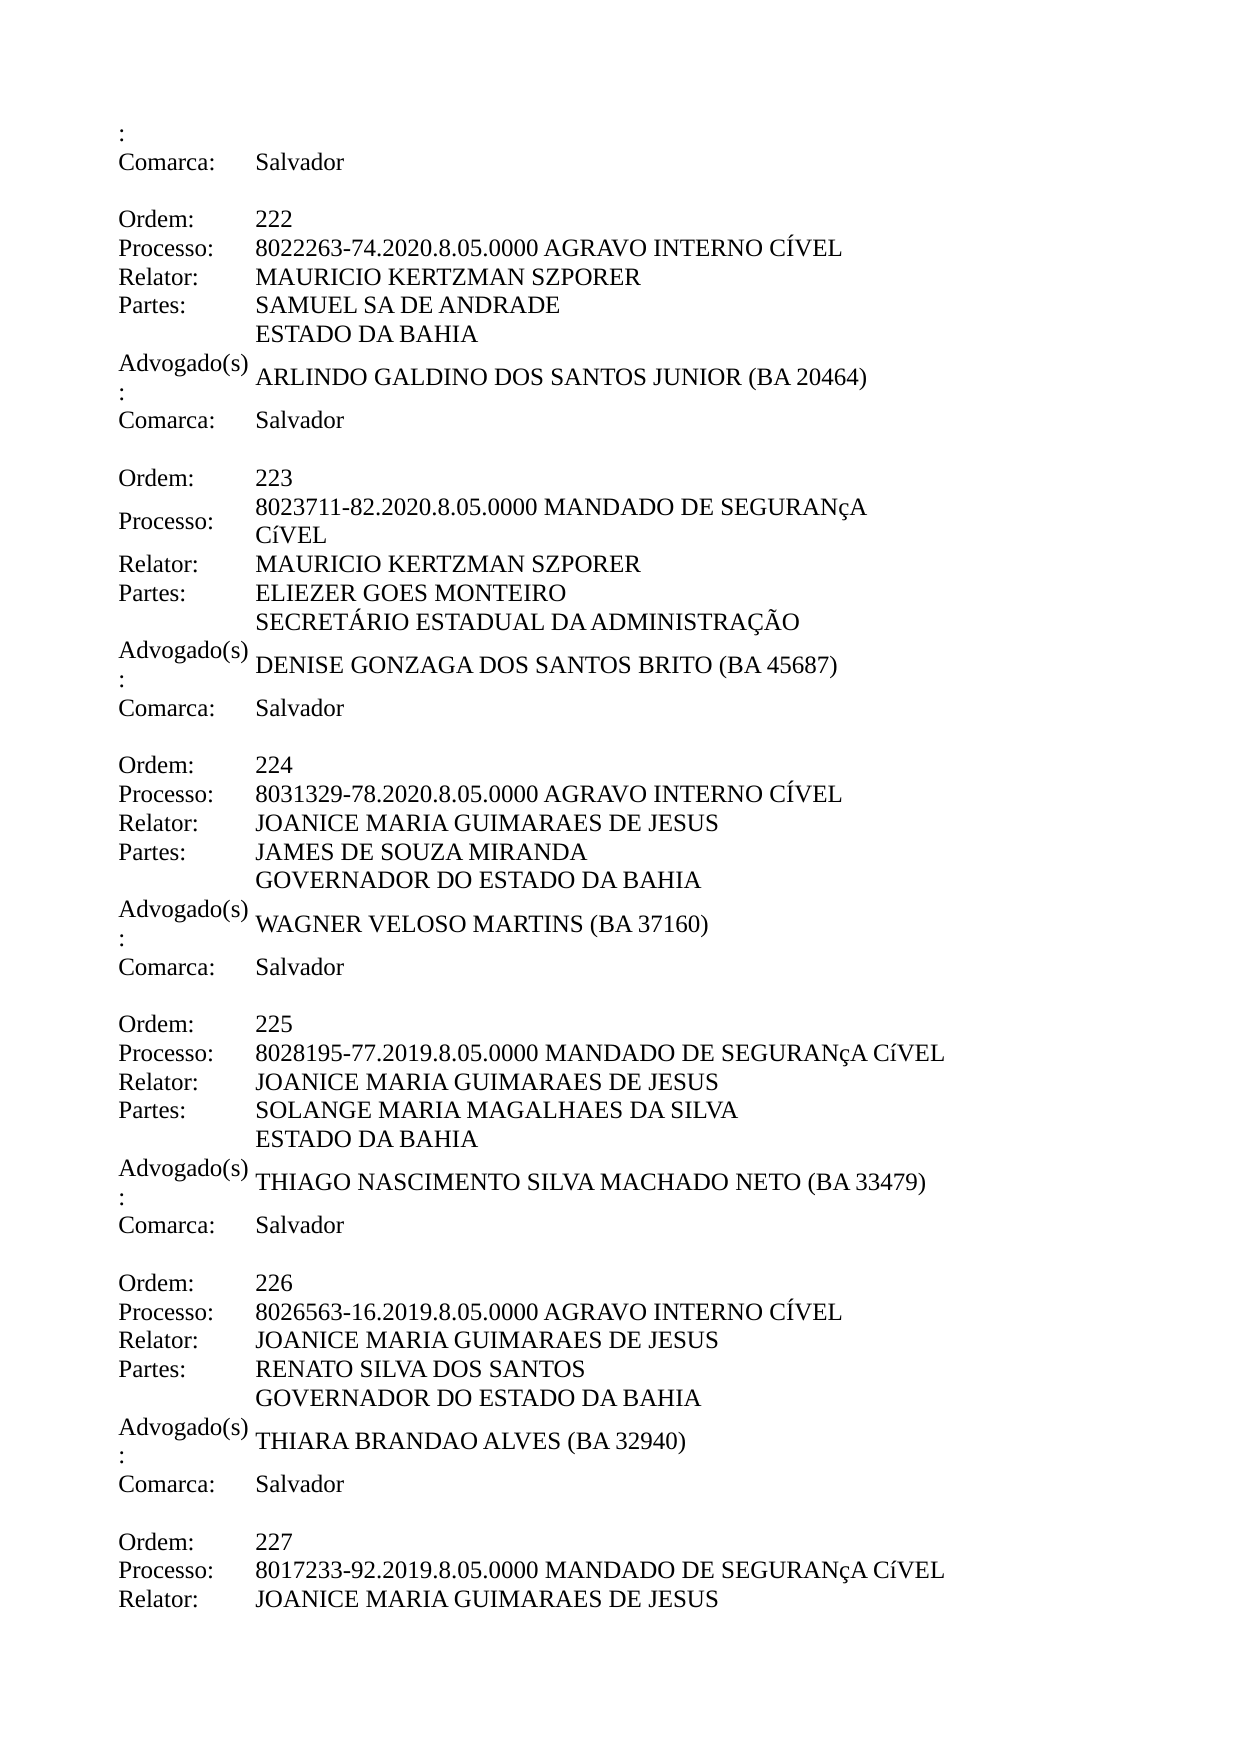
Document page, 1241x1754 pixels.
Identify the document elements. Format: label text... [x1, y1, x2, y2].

table_cell JOANICE MARIA GUIMARAES DE JESUS [255, 1067, 946, 1096]
table_cell GOVERNADOR DO ESTADO DA BAHIA [255, 1383, 845, 1412]
table_cell JOANICE MARIA GUIMARAES DE JESUS [255, 1584, 1051, 1613]
table_cell GOVERNADOR DO ESTADO DA BAHIA [255, 866, 845, 894]
table_cell JOANICE MARIA GUIMARAES DE JESUS [255, 808, 845, 837]
table_cell Partes: [118, 578, 255, 607]
table_header 227 [255, 1527, 1051, 1556]
table_cell Advogado(s): [118, 1412, 255, 1469]
table_cell Relator: [118, 808, 255, 837]
table_cell 8023711-82.2020.8.05.0000 MANDADO DE SEGURANçA CíVEL [255, 492, 944, 549]
table_cell JOANICE MARIA GUIMARAES DE JESUS [255, 1326, 845, 1354]
table_cell Partes: [118, 837, 255, 866]
table_header 224 [255, 751, 845, 779]
table_cell [118, 1124, 255, 1153]
table_cell Partes: [118, 1354, 255, 1383]
table_cell Processo: [118, 1297, 255, 1326]
table_cell Relator: [118, 549, 255, 578]
table_cell Comarca: [118, 1211, 255, 1239]
table_cell Salvador [255, 147, 936, 176]
table_cell Comarca: [118, 1469, 255, 1498]
table_cell 8022263-74.2020.8.05.0000 AGRAVO INTERNO CÍVEL [255, 233, 868, 262]
table_header 223 [255, 463, 944, 492]
table_cell 8026563-16.2019.8.05.0000 AGRAVO INTERNO CÍVEL [255, 1297, 845, 1326]
table_cell ARLINDO GALDINO DOS SANTOS JUNIOR (BA 20464) [255, 348, 868, 406]
table_cell [118, 1383, 255, 1412]
table_cell 8031329-78.2020.8.05.0000 AGRAVO INTERNO CÍVEL [255, 779, 845, 808]
table_cell Comarca: [118, 406, 255, 434]
table_cell Processo: [118, 779, 255, 808]
table_cell : [118, 118, 255, 147]
table_header 226 [255, 1268, 845, 1297]
table_cell 8017233-92.2019.8.05.0000 MANDADO DE SEGURANçA CíVEL [255, 1556, 1051, 1584]
table_header Ordem: [118, 204, 255, 233]
table_cell Partes: [118, 291, 255, 319]
table_cell SECRETÁRIO ESTADUAL DA ADMINISTRAÇÃO [255, 607, 944, 636]
table_cell Salvador [255, 952, 845, 981]
table_header Ordem: [118, 1527, 255, 1556]
table_cell Processo: [118, 1038, 255, 1067]
table_cell Processo: [118, 1556, 255, 1584]
table_cell WAGNER VELOSO MARTINS (BA 37160) [255, 894, 845, 952]
table_cell JAMES DE SOUZA MIRANDA [255, 837, 845, 866]
table_cell Salvador [255, 1469, 845, 1498]
table_cell Comarca: [118, 693, 255, 722]
table_cell Relator: [118, 1326, 255, 1354]
table_cell Processo: [118, 233, 255, 262]
table_cell [118, 319, 255, 348]
table_cell Advogado(s): [118, 894, 255, 952]
table_cell Salvador [255, 1211, 946, 1239]
table_header Ordem: [118, 1268, 255, 1297]
table_header 222 [255, 204, 868, 233]
table_cell ESTADO DA BAHIA [255, 1124, 946, 1153]
table_cell Relator: [118, 1584, 255, 1613]
table_cell [118, 866, 255, 894]
table_cell Salvador [255, 693, 944, 722]
table_cell Comarca: [118, 952, 255, 981]
table_cell RENATO SILVA DOS SANTOS [255, 1354, 845, 1383]
table_cell SOLANGE MARIA MAGALHAES DA SILVA [255, 1096, 946, 1124]
table_header Ordem: [118, 463, 255, 492]
table_cell 8028195-77.2019.8.05.0000 MANDADO DE SEGURANçA CíVEL [255, 1038, 946, 1067]
table_header Ordem: [118, 1009, 255, 1038]
table_cell DENISE GONZAGA DOS SANTOS BRITO (BA 45687) [255, 636, 944, 693]
table_header 225 [255, 1009, 946, 1038]
table_cell Relator: [118, 1067, 255, 1096]
table_cell Advogado(s): [118, 1153, 255, 1211]
table_cell Comarca: [118, 147, 255, 176]
table_cell Relator: [118, 262, 255, 291]
table_cell SAMUEL SA DE ANDRADE [255, 291, 868, 319]
table_cell MAURICIO KERTZMAN SZPORER [255, 549, 944, 578]
table_cell Processo: [118, 492, 255, 549]
table_cell Advogado(s): [118, 636, 255, 693]
table_header Ordem: [118, 751, 255, 779]
table_cell Salvador [255, 406, 868, 434]
table_cell [255, 118, 936, 147]
table_cell [118, 607, 255, 636]
table_cell Partes: [118, 1096, 255, 1124]
table_cell THIARA BRANDAO ALVES (BA 32940) [255, 1412, 845, 1469]
table_cell ESTADO DA BAHIA [255, 319, 868, 348]
table_cell THIAGO NASCIMENTO SILVA MACHADO NETO (BA 33479) [255, 1153, 946, 1211]
table_cell Advogado(s): [118, 348, 255, 406]
table_cell ELIEZER GOES MONTEIRO [255, 578, 944, 607]
table_cell MAURICIO KERTZMAN SZPORER [255, 262, 868, 291]
